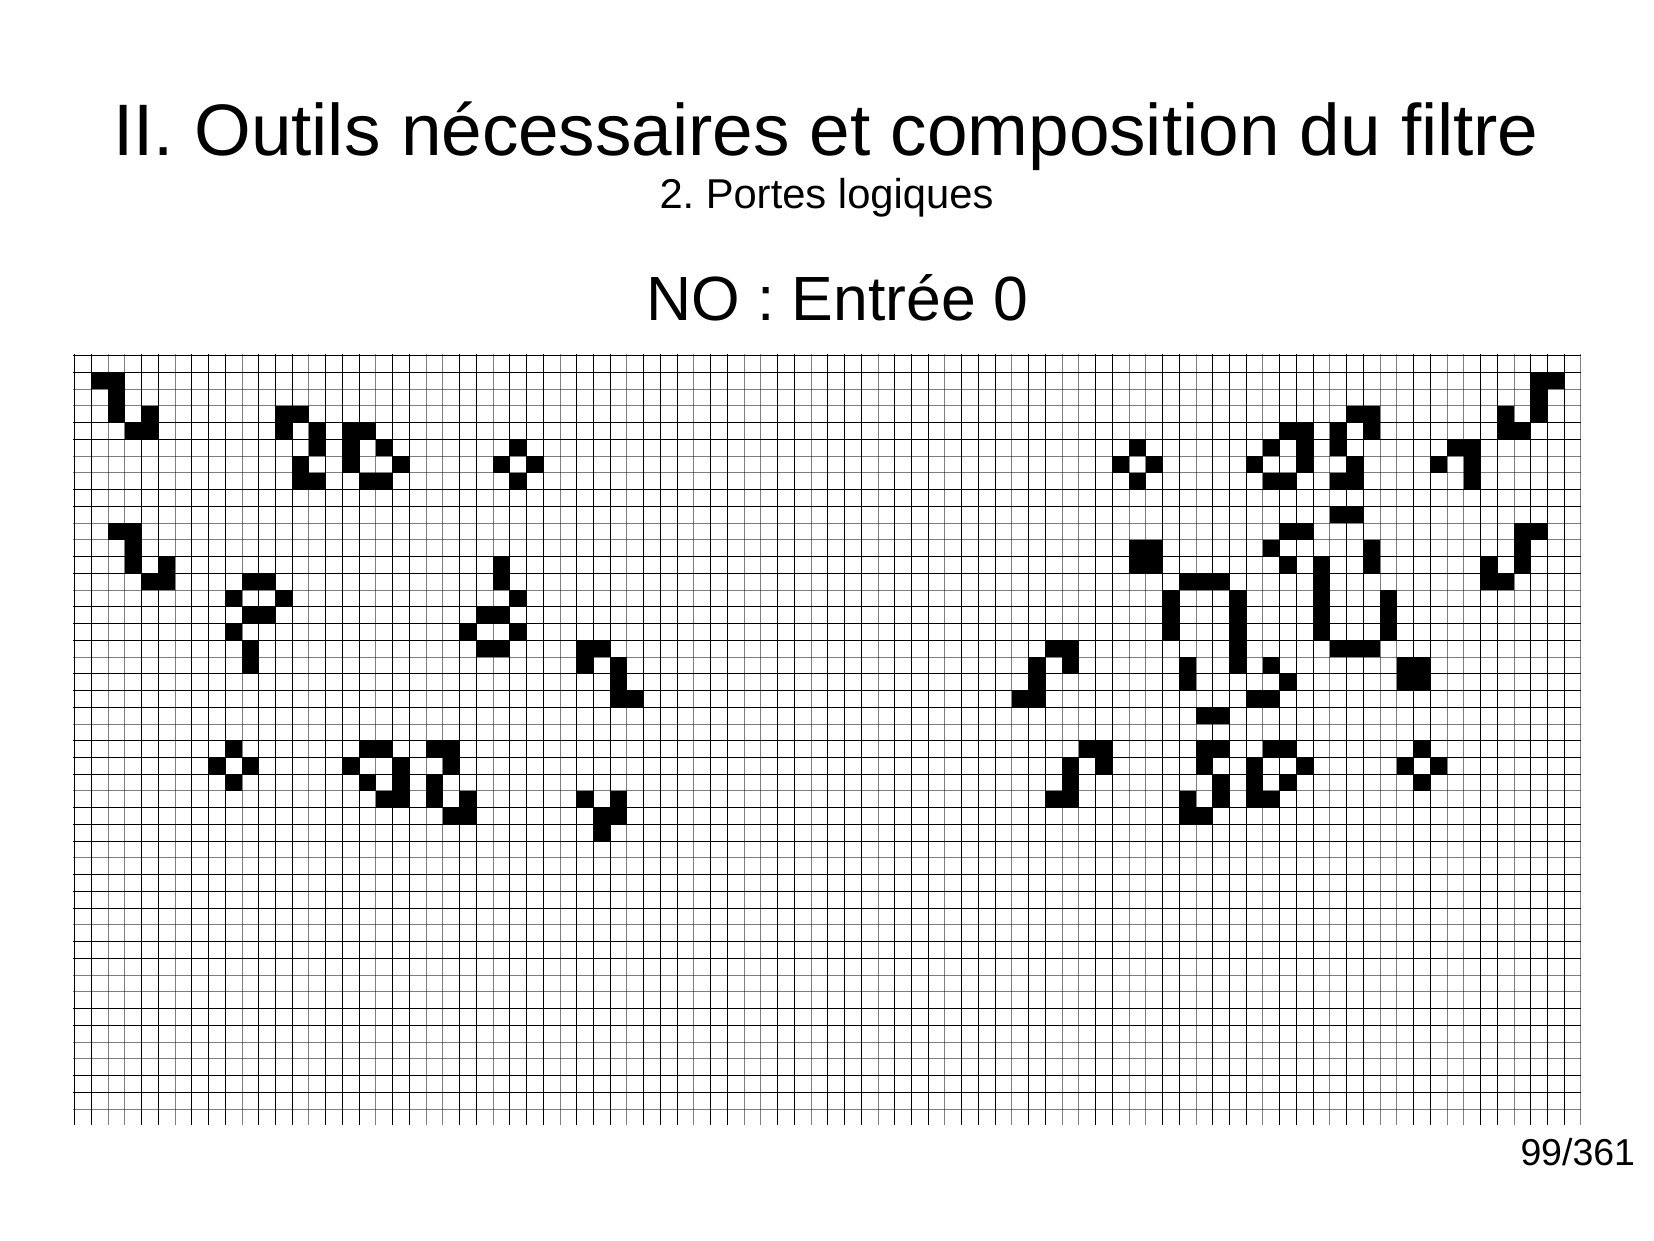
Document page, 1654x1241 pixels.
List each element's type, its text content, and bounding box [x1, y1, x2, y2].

text_box <number>/361 [1505, 1124, 1654, 1182]
text_box NO : Entrée 0 [631, 256, 1044, 342]
picture [73, 354, 1581, 1125]
title II. Outils nécessaires et composition du filtre 2. Portes logiques [82, 49, 1571, 257]
